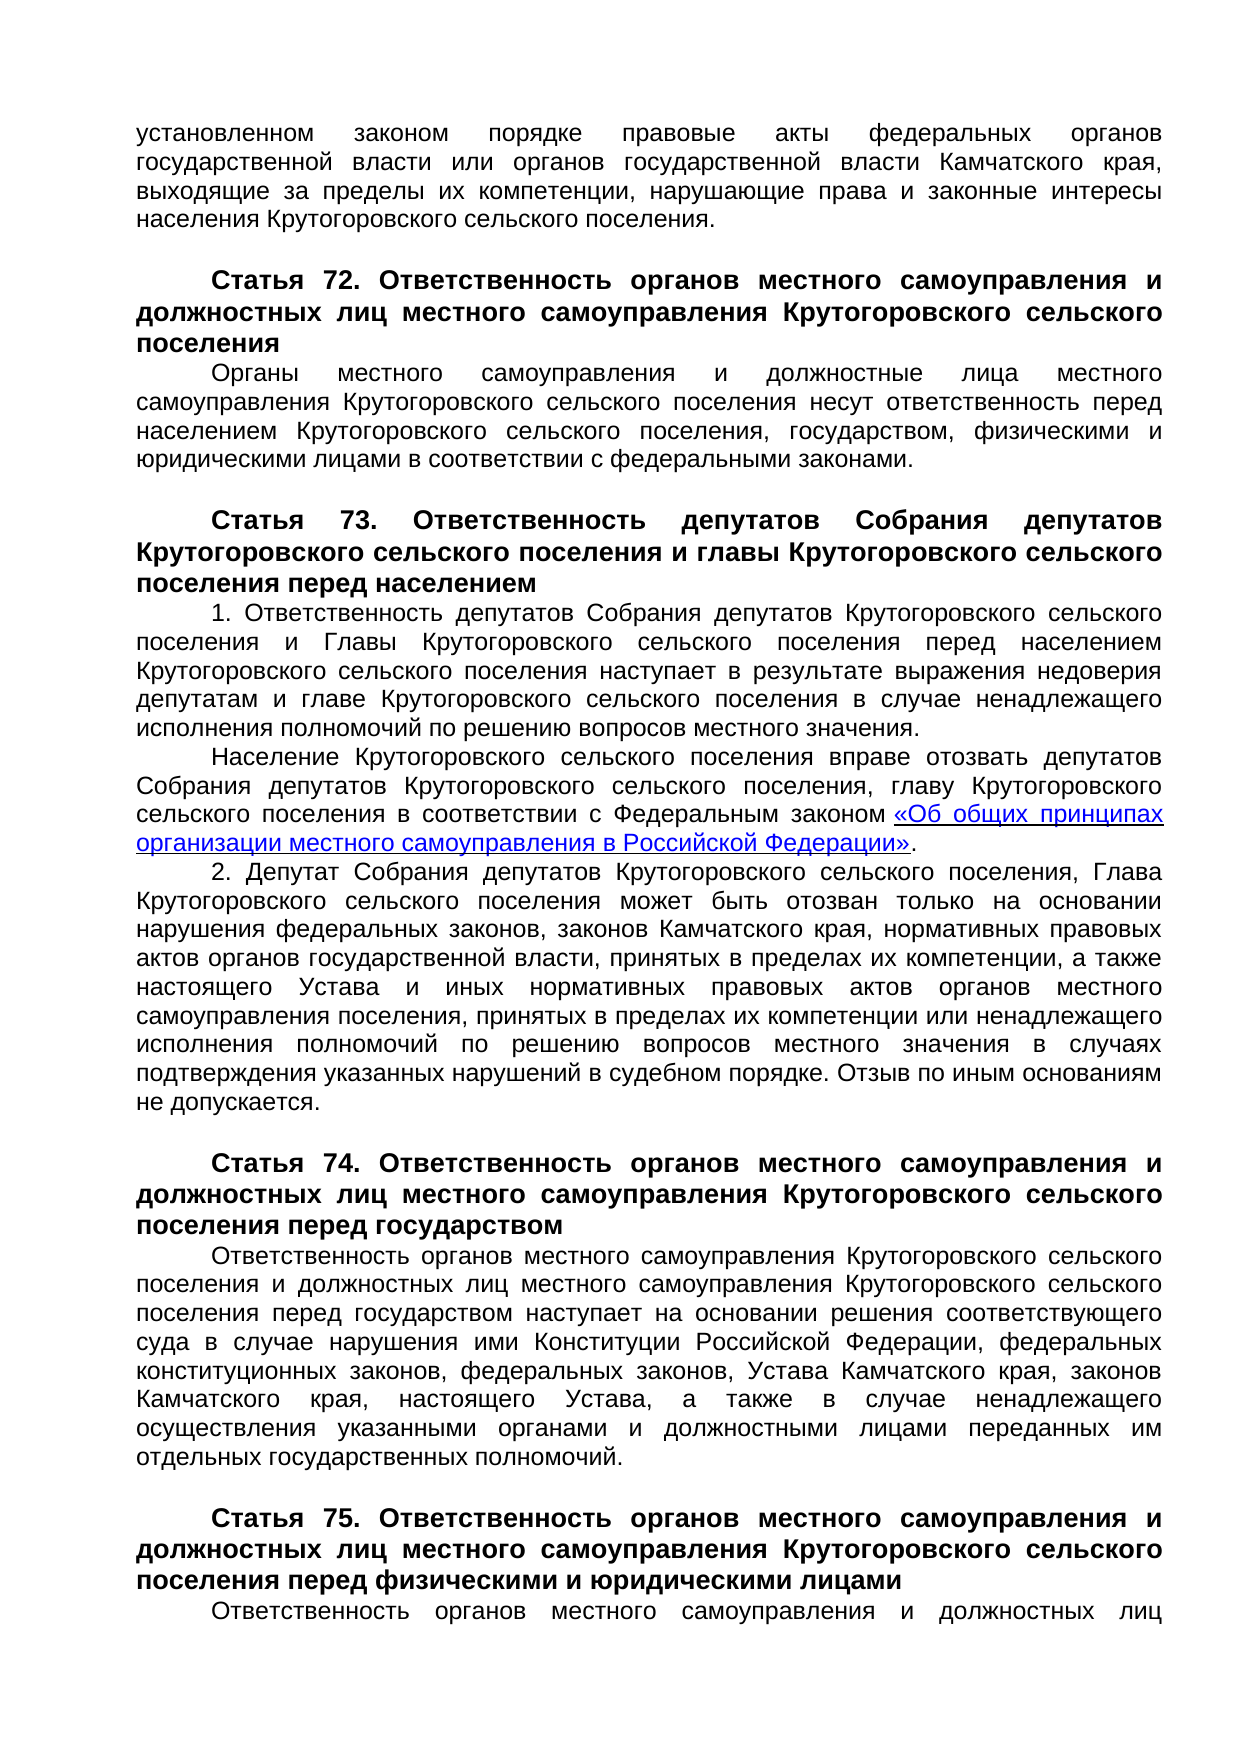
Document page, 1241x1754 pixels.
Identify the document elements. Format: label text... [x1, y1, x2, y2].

text установленном законом порядке правовые акты федеральных органов государственной власти или органов государственной власти Камчатского края, выходящие за пределы их компетенции, нарушающие права и законные интересы населения Крутогоровского сельского поселения. [136, 118, 1163, 233]
text 1. Ответственность депутатов Собрания депутатов Крутогоровского сельского поселения и Главы Крутогоровского сельского поселения перед населением Крутогоровского сельского поселения наступает в результате выражения недоверия депутатам и главе Крутогоровского сельского поселения в случае ненадлежащего исполнения полномочий по решению вопросов местного значения. [136, 598, 1163, 742]
text Статья 73. Ответственность депутатов Собрания депутатов Крутогоровского сельского поселения и главы Крутогоровского сельского поселения перед населением [136, 504, 1163, 598]
text Население Крутогоровского сельского поселения вправе отозвать депутатов Собрания депутатов Крутогоровского сельского поселения, главу Крутогоровского сельского поселения в соответствии с Федеральным законом «Об общих принципах организации местного самоуправления в Российской Федерации». [136, 742, 1163, 857]
text 2. Депутат Собрания депутатов Крутогоровского сельского поселения, Глава Крутогоровского сельского поселения может быть отозван только на основании нарушения федеральных законов, законов Камчатского края, нормативных правовых актов органов государственной власти, принятых в пределах их компетенции, а также настоящего Устава и иных нормативных правовых актов органов местного самоуправления поселения, принятых в пределах их компетенции или ненадлежащего исполнения полномочий по решению вопросов местного значения в случаях подтверждения указанных нарушений в судебном порядке. Отзыв по иным основаниям не допускается. [136, 857, 1163, 1116]
text Органы местного самоуправления и должностные лица местного самоуправления Крутогоровского сельского поселения несут ответственность перед населением Крутогоровского сельского поселения, государством, физическими и юридическими лицами в соответствии с федеральными законами. [136, 358, 1163, 473]
text Ответственность органов местного самоуправления Крутогоровского сельского поселения и должностных лиц местного самоуправления Крутогоровского сельского поселения перед государством наступает на основании решения соответствующего суда в случае нарушения ими Конституции Российской Федерации, федеральных конституционных законов, федеральных законов, Устава Камчатского края, законов Камчатского края, настоящего Устава, а также в случае ненадлежащего осуществления указанными органами и должностными лицами переданных им отдельных государственных полномочий. [136, 1241, 1163, 1471]
text Ответственность органов местного самоуправления и должностных лиц [136, 1596, 1163, 1624]
text Статья 72. Ответственность органов местного самоуправления и должностных лиц местного самоуправления Крутогоровского сельского поселения [136, 264, 1163, 358]
text Статья 74. Ответственность органов местного самоуправления и должностных лиц местного самоуправления Крутогоровского сельского поселения перед государством [136, 1147, 1163, 1241]
text Статья 75. Ответственность органов местного самоуправления и должностных лиц местного самоуправления Крутогоровского сельского поселения перед физическими и юридическими лицами [136, 1502, 1163, 1596]
